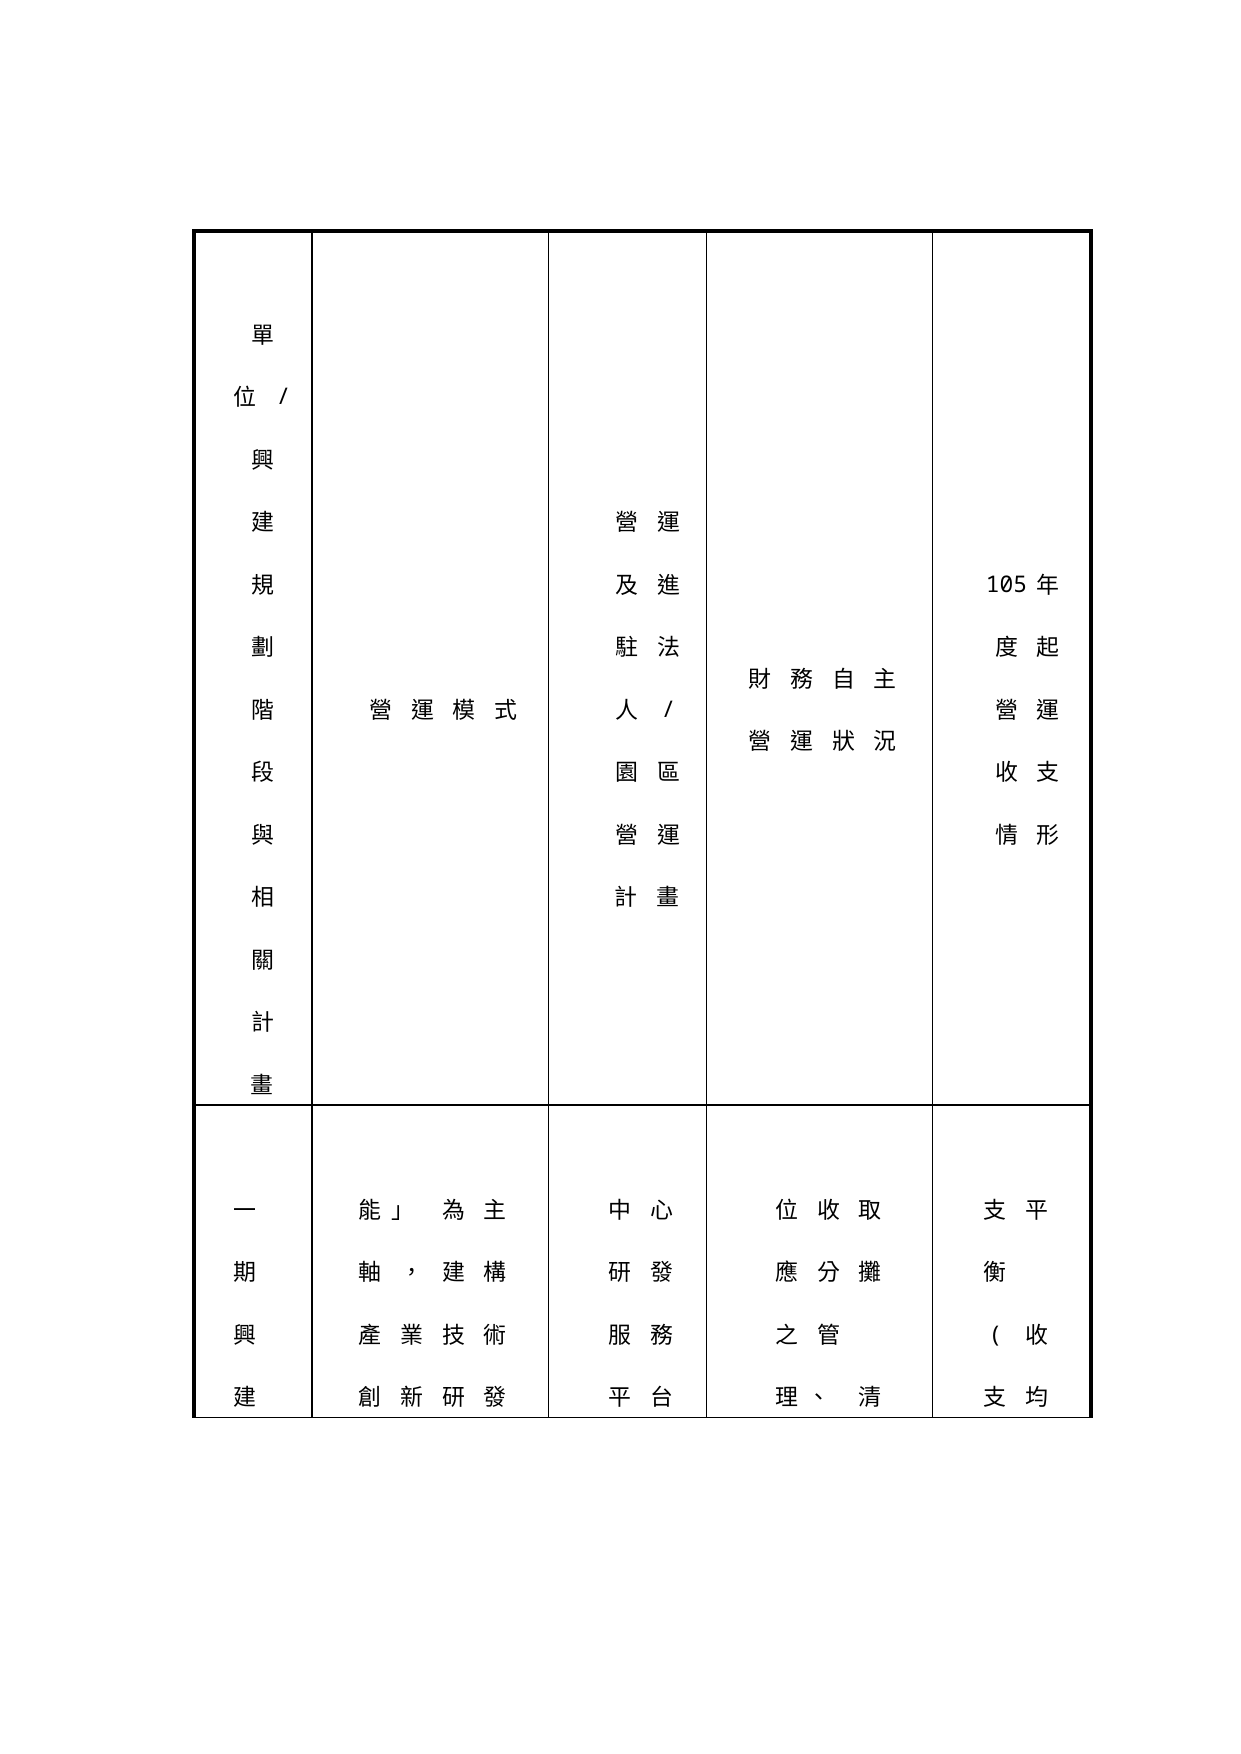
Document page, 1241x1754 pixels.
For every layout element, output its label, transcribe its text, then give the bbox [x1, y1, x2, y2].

table_cell 支平衡(收支均 [933, 1106, 1089, 1417]
table_header 105年度起營運收支情形 [933, 233, 1089, 1104]
table_header 營運模式 [313, 233, 548, 1104]
table_cell 一期興建 [196, 1106, 311, 1417]
table_cell 位收取應分攤之管理、清 [707, 1106, 932, 1417]
table_cell 中心研發服務平台 [549, 1106, 706, 1417]
table_header 營運及進駐法人/園區營運計畫 [549, 233, 706, 1104]
table_cell 能」為主軸，建構產業技術創新研發 [313, 1106, 548, 1417]
table_header 財務自主營運狀況 [707, 233, 932, 1104]
table_header 單位/興建規劃階段與相關計畫 [196, 233, 311, 1104]
